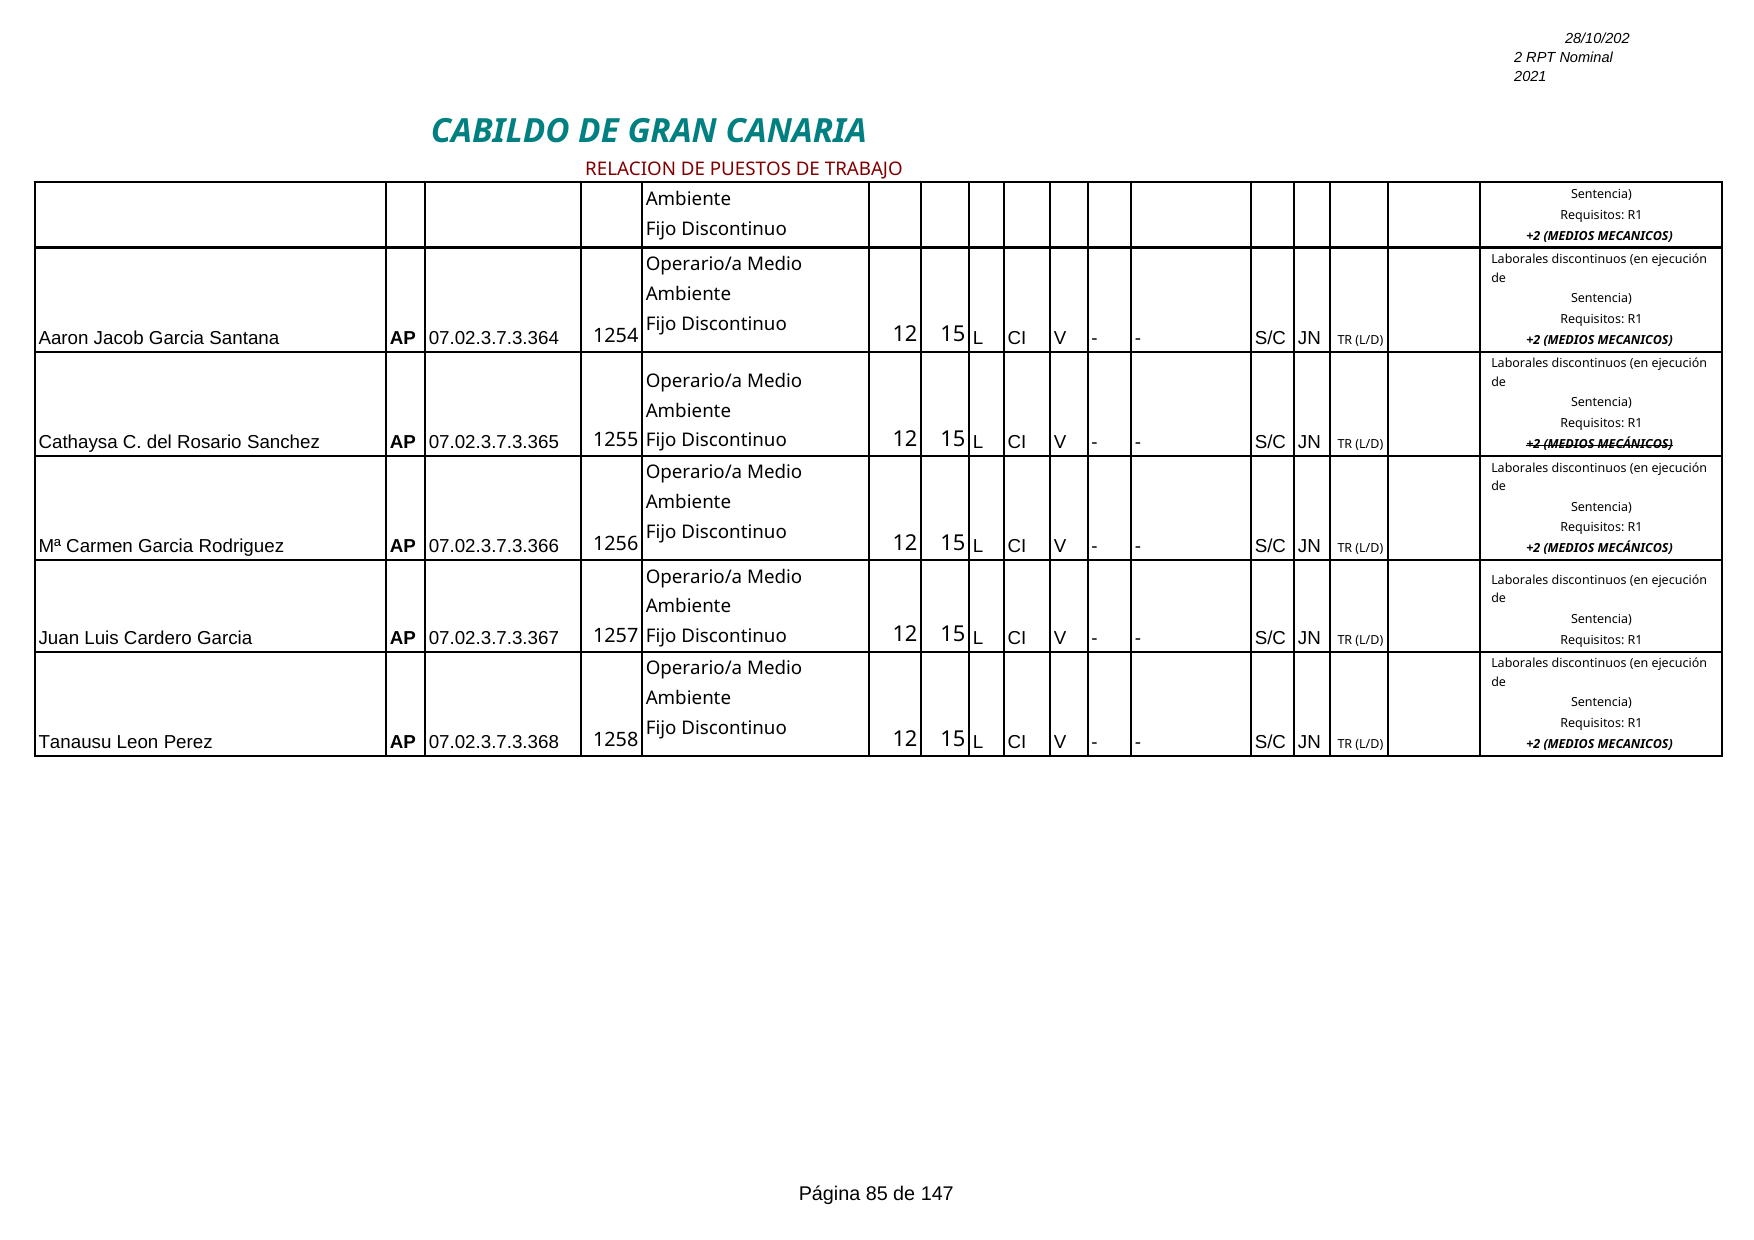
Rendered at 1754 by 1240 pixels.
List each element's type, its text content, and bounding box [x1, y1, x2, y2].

table_cell [1389, 249, 1479, 351]
table_cell TR (L/D) [1331, 353, 1387, 455]
table_cell S/C [1252, 353, 1293, 455]
table_cell 07.02.3.7.3.364 [426, 249, 580, 351]
table_cell [922, 183, 968, 246]
table_cell AP [387, 561, 424, 651]
table_cell Laborales discontinuos (en ejecución de Sentencia) Requisitos: R1 +2 (MEDIOS MECÁNICOS) [1481, 353, 1721, 455]
table_cell Tanausu Leon Perez [36, 653, 385, 755]
table_cell [36, 183, 385, 246]
table_cell [1331, 183, 1387, 246]
table_cell JN [1295, 457, 1329, 559]
table_cell 07.02.3.7.3.367 [426, 561, 580, 651]
table_cell - [1132, 561, 1250, 651]
table_cell AP [387, 353, 424, 455]
table_cell - [1089, 183, 1130, 246]
table_cell Mª Carmen Garcia Rodriguez [36, 457, 385, 559]
table_cell S/C [1252, 249, 1293, 351]
table_cell S/C [1252, 457, 1293, 559]
table_cell JN [1295, 561, 1329, 651]
table_cell Aaron Jacob Garcia Santana [36, 249, 385, 351]
table_cell JN [1295, 249, 1329, 351]
table_cell L [970, 249, 1003, 351]
table_cell L [970, 561, 1003, 651]
table_cell 07.02.3.7.3.366 [426, 457, 580, 559]
table_cell 12 [870, 457, 920, 559]
table_cell 12 [870, 249, 920, 351]
table_cell - [1132, 183, 1250, 246]
table_cell - [1089, 353, 1130, 455]
table_cell [870, 183, 920, 246]
table_cell [1051, 183, 1087, 246]
table_cell AP [387, 457, 424, 559]
table_cell Laborales discontinuos (en ejecución de Sentencia) Requisitos: R1 [1481, 561, 1721, 651]
table_cell TR (L/D) [1331, 457, 1387, 559]
table_cell [1389, 353, 1479, 455]
table_cell Operario/a Medio Ambiente Fijo Discontinuo [643, 561, 868, 651]
table_cell [1389, 457, 1479, 559]
table_cell [1295, 183, 1329, 246]
table_cell 07.02.3.7.3.368 [426, 653, 580, 755]
table_cell L [970, 353, 1003, 455]
table_cell - [1089, 653, 1130, 755]
table_cell TR (L/D) [1331, 249, 1387, 351]
table_cell Laborales discontinuos (en ejecución de Sentencia) Requisitos: R1 +2 (MEDIOS MECANICOS) [1481, 249, 1721, 351]
table_cell Operario/a Medio Ambiente Fijo Discontinuo [643, 353, 868, 455]
table_cell 1258 [582, 653, 641, 755]
table_cell CI [1005, 457, 1049, 559]
table_cell [1252, 183, 1293, 246]
table_cell Laborales discontinuos (en ejecución de Sentencia) Requisitos: R1 +2 (MEDIOS MECÁNICOS) [1481, 457, 1721, 559]
table_cell AP [387, 249, 424, 351]
table_cell L [970, 653, 1003, 755]
table_cell [970, 183, 1003, 246]
table_cell S/C [1252, 561, 1293, 651]
table_cell JN [1295, 653, 1329, 755]
table_cell Cathaysa C. del Rosario Sanchez [36, 353, 385, 455]
table_cell [387, 183, 424, 246]
table_cell [1389, 183, 1479, 246]
table_cell - [1089, 249, 1130, 351]
table_cell 15 [922, 457, 968, 559]
table_cell V [1051, 561, 1087, 651]
table_cell 1255 [582, 353, 641, 455]
table_cell [1005, 183, 1049, 246]
table_cell [1389, 653, 1479, 755]
table_cell 15 [922, 249, 968, 351]
table_cell - [1132, 653, 1250, 755]
table_cell V [1051, 353, 1087, 455]
table_cell Laborales discontinuos (en ejecución de Sentencia) Requisitos: R1 +2 (MEDIOS MECANICOS) [1481, 653, 1721, 755]
table_cell 12 [870, 561, 920, 651]
table_cell JN [1295, 353, 1329, 455]
table_cell 1254 [582, 249, 641, 351]
table_cell CI [1005, 353, 1049, 455]
table_cell - [1132, 249, 1250, 351]
table_cell V [1051, 457, 1087, 559]
table_cell - [1089, 457, 1130, 559]
table_cell Operario/a Medio Ambiente Fijo Discontinuo [643, 457, 868, 559]
table_cell 15 [922, 353, 968, 455]
table_cell L [970, 457, 1003, 559]
table_cell V [1051, 249, 1087, 351]
table_cell CI [1005, 561, 1049, 651]
table_cell Operario/a Medio Ambiente Fijo Discontinuo [643, 249, 868, 351]
table_cell 1257 [582, 561, 641, 651]
table_cell 1256 [582, 457, 641, 559]
table_cell TR (L/D) [1331, 653, 1387, 755]
table_cell - [1089, 561, 1130, 651]
table_cell Operario/a Medio Ambiente Fijo Discontinuo [643, 653, 868, 755]
table_cell CI [1005, 653, 1049, 755]
table_cell 15 [922, 653, 968, 755]
table_cell 15 [922, 561, 968, 651]
table_cell 12 [870, 653, 920, 755]
table_cell [582, 183, 641, 246]
table_cell - [1132, 353, 1250, 455]
table_cell V [1051, 653, 1087, 755]
table_cell AP [387, 653, 424, 755]
table_cell Ambiente Fijo Discontinuo [643, 183, 868, 246]
table_cell TR (L/D) [1331, 561, 1387, 651]
table_cell S/C [1252, 653, 1293, 755]
table_cell [426, 183, 580, 246]
table_cell Sentencia) Requisitos: R1 +2 (MEDIOS MECANICOS) [1481, 183, 1721, 246]
table_cell Juan Luis Cardero Garcia [36, 561, 385, 651]
table_cell [1389, 561, 1479, 651]
table_cell CI [1005, 249, 1049, 351]
table_cell 12 [870, 353, 920, 455]
table_cell 07.02.3.7.3.365 [426, 353, 580, 455]
table_cell - [1132, 457, 1250, 559]
